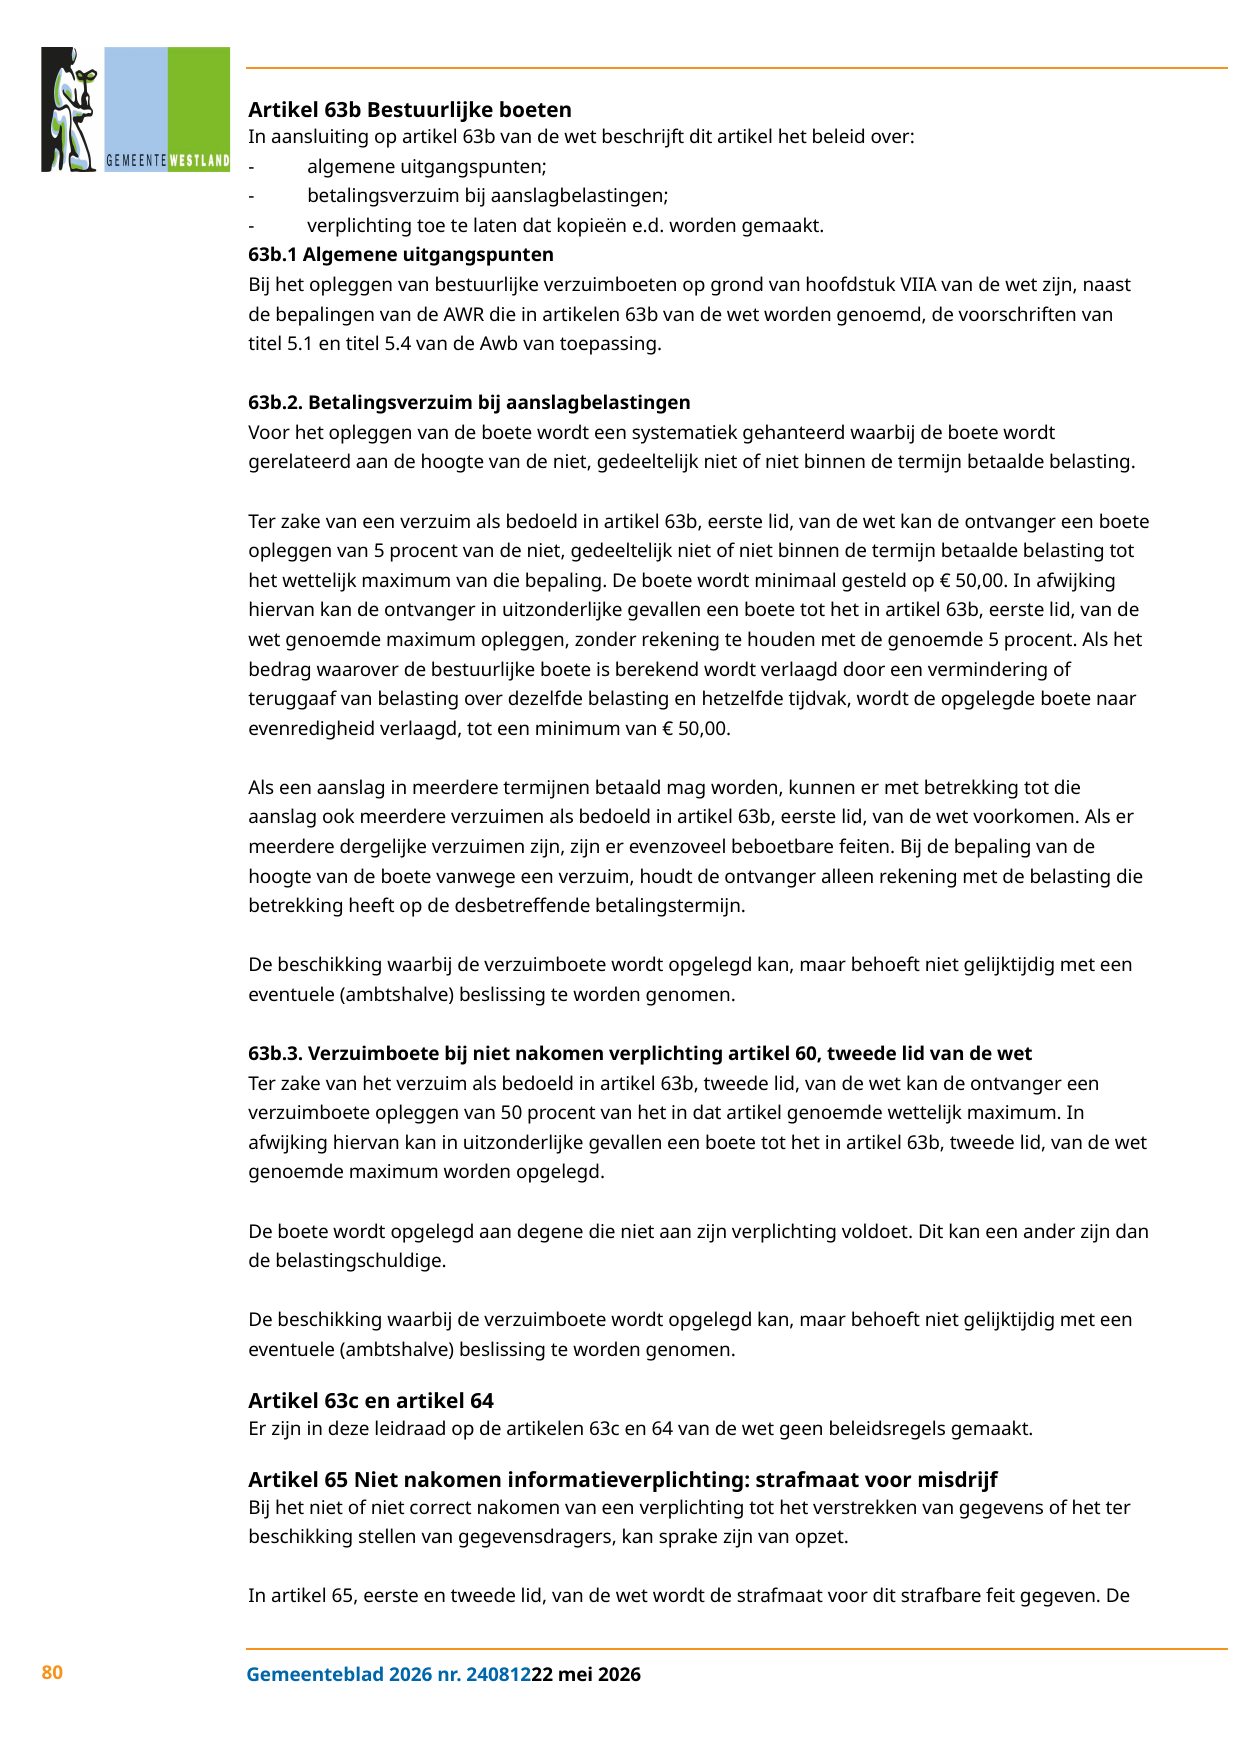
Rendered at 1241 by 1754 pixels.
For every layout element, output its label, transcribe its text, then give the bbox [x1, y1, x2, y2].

text 63b.3. Verzuimboete bij niet nakomen verplichting artikel 60, tweede lid van de wet [248, 1040, 1152, 1066]
text Als een aanslag in meerdere termijnen betaald mag worden, kunnen er met betrekking tot die aanslag ook meerdere verzuimen als bedoeld in artikel 63b, eerste lid, van de wet voorkomen. Als er meerdere dergelijke verzuimen zijn, zijn er evenzoveel beboetbare feiten. Bij de bepaling van de hoogte van de boete vanwege een verzuim, houdt de ontvanger alleen rekening met de belasting die betrekking heeft op de desbetreffende betalingstermijn. [248, 774, 1152, 918]
text In artikel 65, eerste en tweede lid, van de wet wordt de strafmaat voor dit strafbare feit gegeven. De [248, 1583, 1152, 1608]
text Bij het opleggen van bestuurlijke verzuimboeten op grond van hoofdstuk VIIA van de wet zijn, naast de bepalingen van de AWR die in artikelen 63b van de wet worden genoemd, de voorschriften van titel 5.1 en titel 5.4 van de Awb van toepassing. [248, 271, 1152, 356]
picture [41, 47, 231, 172]
text De boete wordt opgelegd aan degene die niet aan zijn verplichting voldoet. Dit kan een ander zijn dan de belastingschuldige. [248, 1218, 1152, 1273]
list algemene uitgangspunten; [248, 153, 1152, 178]
text Artikel 63b Bestuurlijke boeten [248, 95, 1152, 123]
text Artikel 65 Niet nakomen informatieverplichting: strafmaat voor misdrijf [248, 1465, 1152, 1494]
text De beschikking waarbij de verzuimboete wordt opgelegd kan, maar behoeft niet gelijktijdig met een eventuele (ambtshalve) beslissing te worden genomen. [248, 1307, 1152, 1362]
text De beschikking waarbij de verzuimboete wordt opgelegd kan, maar behoeft niet gelijktijdig met een eventuele (ambtshalve) beslissing te worden genomen. [248, 952, 1152, 1007]
text Ter zake van het verzuim als bedoeld in artikel 63b, tweede lid, van de wet kan de ontvanger een verzuimboete opleggen van 50 procent van het in dat artikel genoemde wettelijk maximum. In afwijking hiervan kan in uitzonderlijke gevallen een boete tot het in artikel 63b, tweede lid, van de wet genoemde maximum worden opgelegd. [248, 1070, 1152, 1184]
text In aansluiting op artikel 63b van de wet beschrijft dit artikel het beleid over: [248, 123, 1152, 149]
text Artikel 63c en artikel 64 [248, 1387, 1152, 1415]
text Bij het niet of niet correct nakomen van een verplichting tot het verstrekken van gegevens of het ter beschikking stellen van gegevensdragers, kan sprake zijn van opzet. [248, 1494, 1152, 1549]
text Ter zake van een verzuim als bedoeld in artikel 63b, eerste lid, van de wet kan de ontvanger een boete opleggen van 5 procent van de niet, gedeeltelijk niet of niet binnen de termijn betaalde belasting tot het wettelijk maximum van die bepaling. De boete wordt minimaal gesteld op € 50,00. In afwijking hiervan kan de ontvanger in uitzonderlijke gevallen een boete tot het in artikel 63b, eerste lid, van de wet genoemde maximum opleggen, zonder rekening te houden met de genoemde 5 procent. Als het bedrag waarover de bestuurlijke boete is berekend wordt verlaagd door een vermindering of teruggaaf van belasting over dezelfde belasting en hetzelfde tijdvak, wordt de opgelegde boete naar evenredigheid verlaagd, tot een minimum van € 50,00. [248, 508, 1152, 741]
text 63b.2. Betalingsverzuim bij aanslagbelastingen [248, 389, 1152, 415]
text Voor het opleggen van de boete wordt een systematiek gehanteerd waarbij de boete wordt gerelateerd aan de hoogte van de niet, gedeeltelijk niet of niet binnen de termijn betaalde belasting. [248, 419, 1152, 474]
list betalingsverzuim bij aanslagbelastingen; [248, 182, 1152, 208]
text 63b.1 Algemene uitgangspunten [248, 242, 1152, 267]
list verplichting toe te laten dat kopieën e.d. worden gemaakt. [248, 212, 1152, 238]
text Er zijn in deze leidraad op de artikelen 63c en 64 van de wet geen beleidsregels gemaakt. [248, 1415, 1152, 1441]
